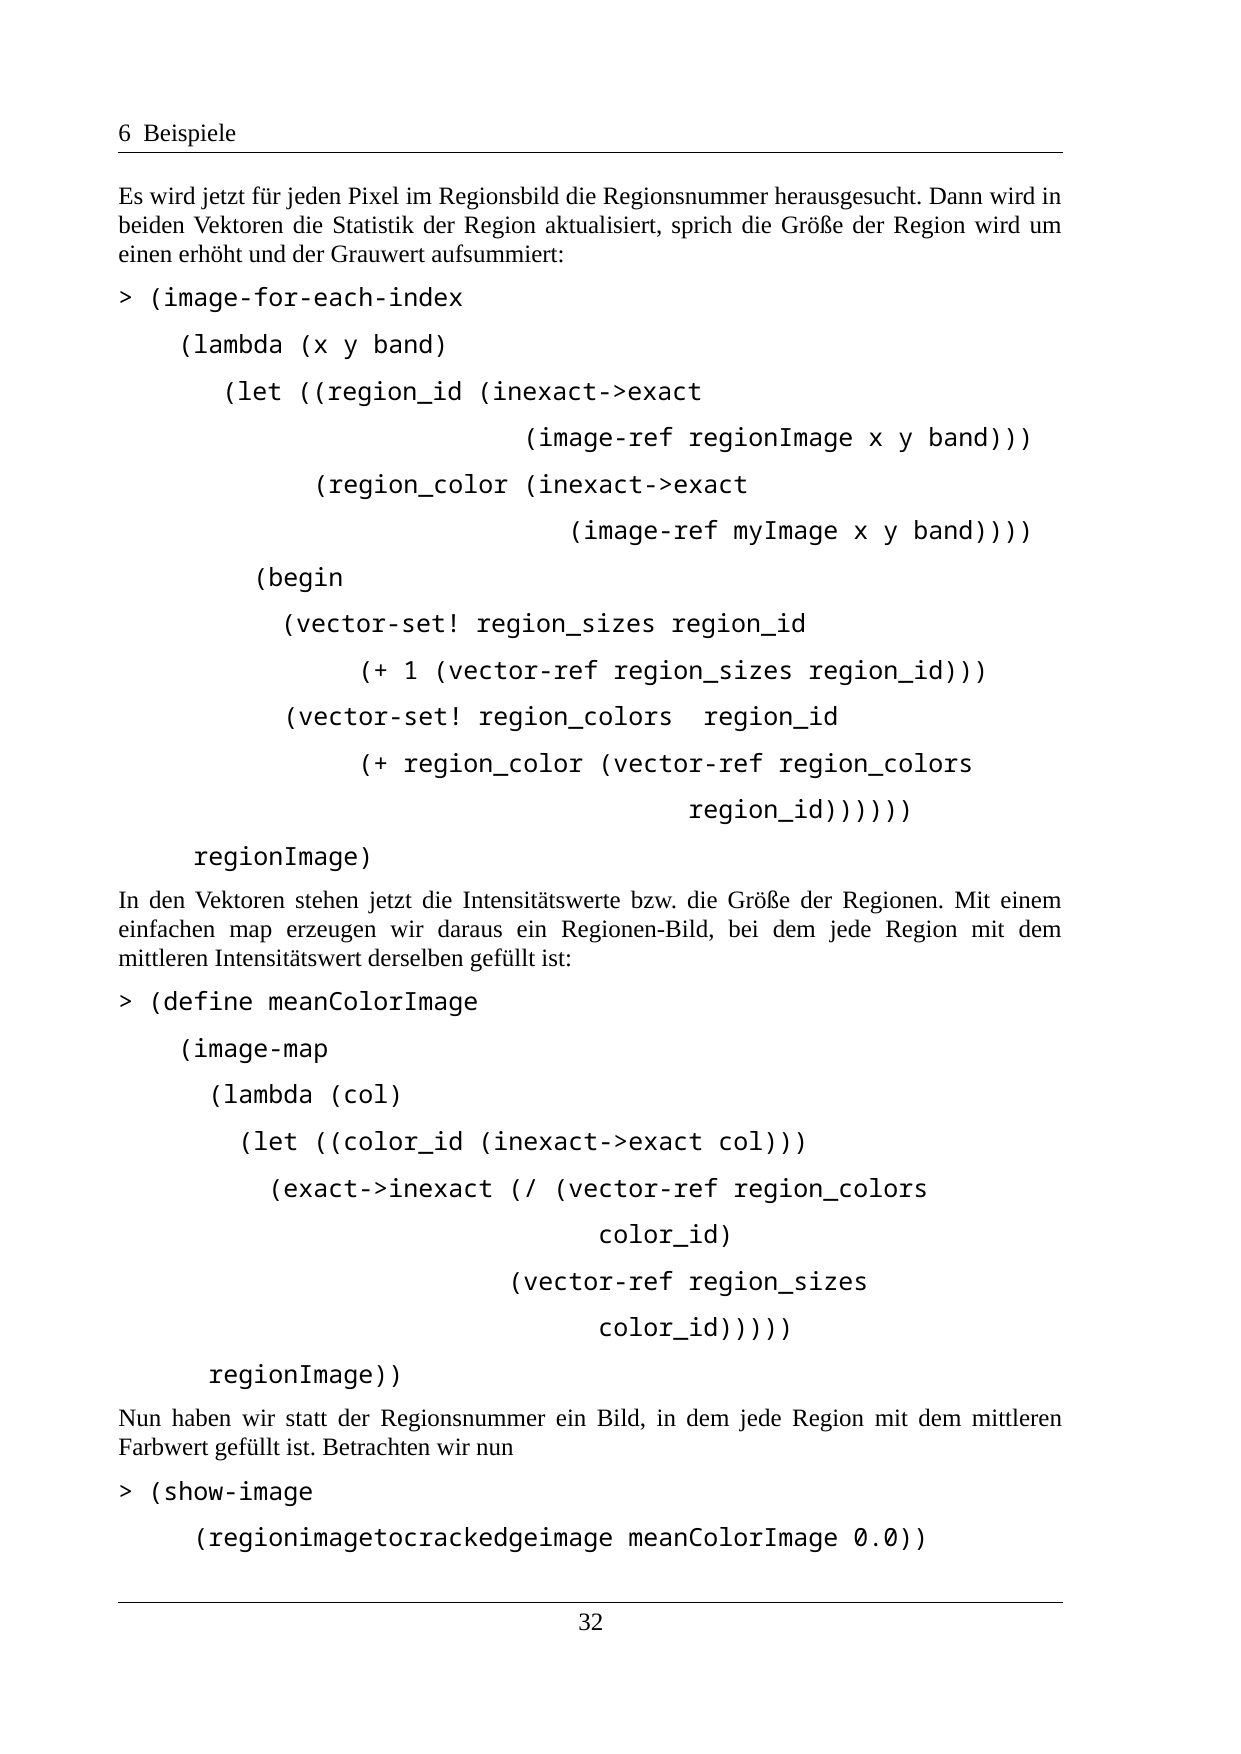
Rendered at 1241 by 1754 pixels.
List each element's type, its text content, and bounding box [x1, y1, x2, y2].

text > (image-for-each-index [118, 280, 1063, 314]
text (lambda (x y band) [118, 327, 1063, 361]
text region_id)))))) [118, 792, 1063, 826]
text color_id) [118, 1217, 1063, 1251]
text (+ 1 (vector-ref region_sizes region_id))) [118, 652, 1063, 687]
text > (show-image [118, 1473, 1063, 1507]
text (let ((region_id (inexact->exact [118, 373, 1063, 407]
text regionImage)) [118, 1357, 1063, 1391]
text regionImage) [118, 839, 1063, 873]
text (vector-ref region_sizes [118, 1263, 1063, 1297]
text (image-map [118, 1031, 1063, 1065]
text (+ region_color (vector-ref region_colors [118, 746, 1063, 780]
text (regionimagetocrackedgeimage meanColorImage 0.0)) [118, 1520, 1063, 1554]
text (exact->inexact (/ (vector-ref region_colors [118, 1170, 1063, 1204]
text > (define meanColorImage [118, 984, 1063, 1018]
text (begin [118, 559, 1063, 593]
text (vector-set! region_sizes region_id [118, 606, 1063, 640]
text color_id))))) [118, 1310, 1063, 1344]
text (image-ref myImage x y band)))) [118, 513, 1063, 547]
text Es wird jetzt für jeden Pixel im Regionsbild die Regionsnummer herausgesucht. Dann wird in beiden Vektoren die Statistik der Region aktualisiert, sprich die Größe der Region wird um einen erhöht und der Grauwert aufsummiert: [118, 181, 1063, 267]
text (region_color (inexact->exact [118, 466, 1063, 500]
text (vector-set! region_colors region_id [118, 699, 1063, 733]
text (lambda (col) [118, 1077, 1063, 1111]
text (let ((color_id (inexact->exact col))) [118, 1124, 1063, 1158]
text Nun haben wir statt der Regionsnummer ein Bild, in dem jede Region mit dem mittleren Farbwert gefüllt ist. Betrachten wir nun [118, 1403, 1063, 1461]
text In den Vektoren stehen jetzt die Intensitätswerte bzw. die Größe der Regionen. Mit einem einfachen map erzeugen wir daraus ein Regionen-Bild, bei dem jede Region mit dem mittleren Intensitätswert derselben gefüllt ist: [118, 885, 1063, 972]
text (image-ref regionImage x y band))) [118, 420, 1063, 454]
